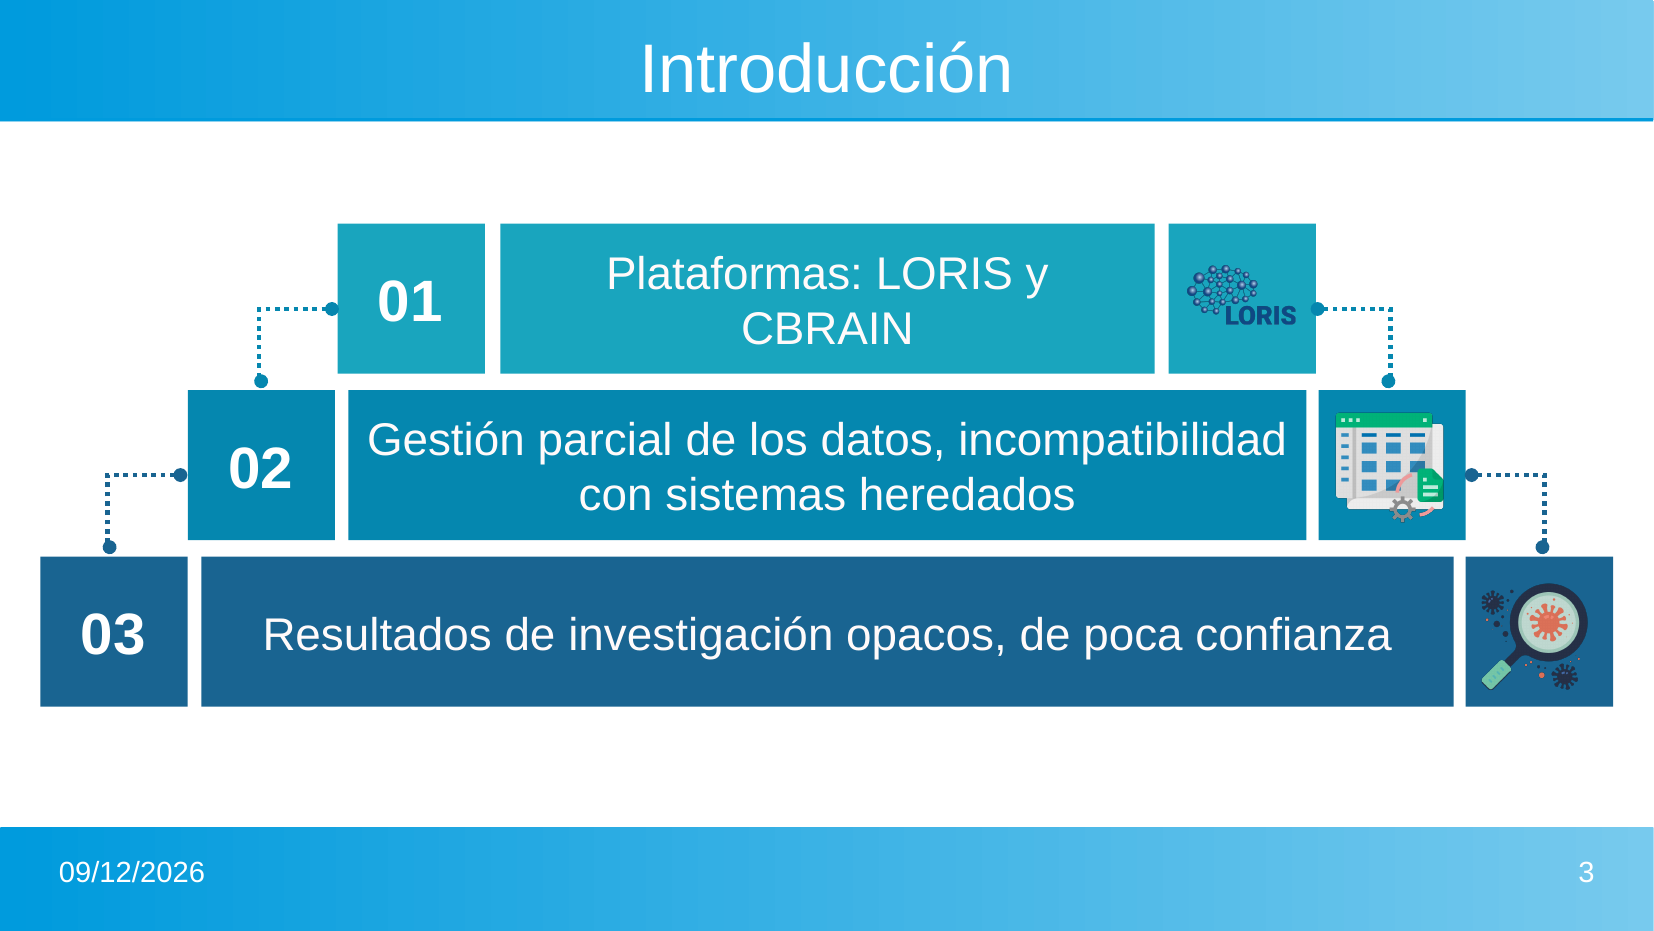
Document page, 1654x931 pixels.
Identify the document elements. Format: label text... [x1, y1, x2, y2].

text_box [337, 223, 485, 374]
text_box 02 [212, 422, 309, 508]
text_box [187, 390, 335, 541]
text_box Plataformas: LORIS y CBRAIN [500, 223, 1155, 374]
text_box Gestión parcial de los datos, incompatibilidad con sistemas heredados [348, 390, 1307, 541]
text_box [1318, 390, 1466, 541]
text_box [40, 556, 188, 707]
text_box 01 [362, 256, 459, 341]
text_box 03 [64, 589, 162, 674]
text_box [1465, 556, 1614, 707]
text_box Resultados de investigación opacos, de poca confianza [201, 556, 1454, 707]
text_box [1168, 223, 1316, 374]
picture [1336, 414, 1443, 522]
picture [1187, 265, 1296, 325]
picture [1476, 578, 1593, 695]
title Introducción [59, 29, 1595, 108]
